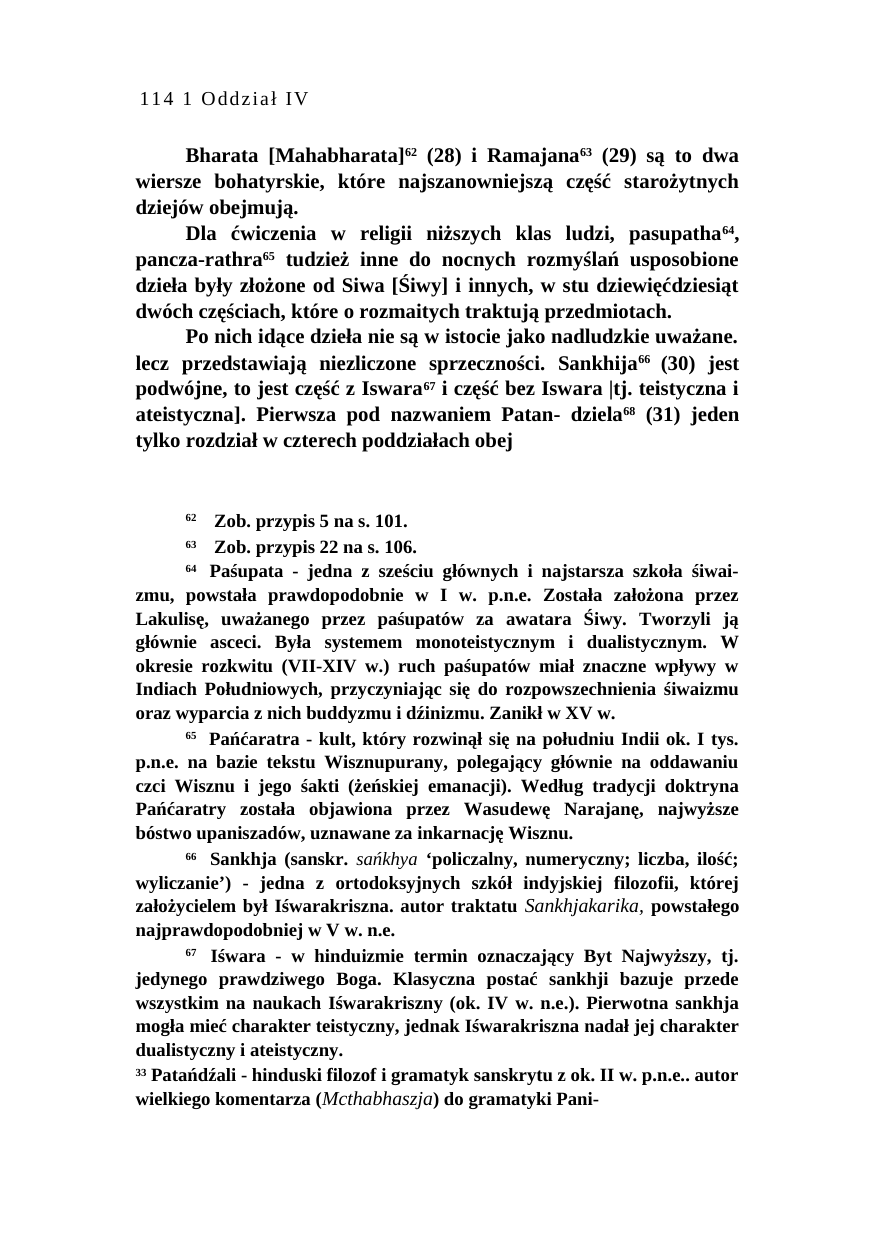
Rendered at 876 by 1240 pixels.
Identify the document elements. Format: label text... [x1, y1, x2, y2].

text Dla ćwiczenia w religii niższych klas ludzi, pasupatha64, pancza-rathra65 tudzież inne do nocnych rozmyślań usposobione dzieła były złożone od Siwa [Śiwy] i innych, w stu dziewięćdziesiąt dwóch częściach, które o rozmaitych traktują przedmiotach. [135, 219, 739, 323]
text 64 Paśupata - jedna z sześciu głównych i najstarsza szkoła śiwai- zmu, powstała prawdopodobnie w I w. p.n.e. Została założona przez Lakulisę, uważanego przez paśupatów za awatara Śiwy. Tworzyli ją głównie asceci. Była systemem monoteistycznym i dualistycznym. W okresie rozkwitu (VII-XIV w.) ruch paśupatów miał znaczne wpływy w Indiach Południowych, przyczyniając się do rozpowszechnienia śiwaizmu oraz wyparcia z nich buddyzmu i dźinizmu. Zanikł w XV w. [135, 559, 739, 724]
text 62 Zob. przypis 5 na s. 101. [185, 508, 739, 532]
text 114 1 Oddział IV [139, 89, 321, 109]
text Bharata [Mahabharata]62 (28) i Ramajana63 (29) są to dwa wiersze bohatyrskie, które najszanowniejszą część starożytnych dziejów obejmują. [135, 142, 739, 219]
text 63 Zob. przypis 22 na s. 106. [185, 535, 739, 559]
text 33 Patańdźali - hinduski filozof i gramatyk sanskrytu z ok. II w. p.n.e.. autor wielkiego komentarza (Mcthabhaszja) do gramatyki Pani- [135, 1063, 739, 1110]
text 67 Iśwara - w hinduizmie termin oznaczający Byt Najwyższy, tj. jedynego prawdziwego Boga. Klasyczna postać sankhji bazuje przede wszystkim na naukach Iśwarakriszny (ok. IV w. n.e.). Pierwotna sankhja mogła mieć charakter teistyczny, jednak Iśwarakriszna nadał jej charakter dualistyczny i ateistyczny. [135, 943, 739, 1061]
text Po nich idące dzieła nie są w istocie jako nadludzkie uważane. lecz przedstawiają niezliczone sprzeczności. Sankhija66 (30) jest podwójne, to jest część z Iswara67 i część bez Iswara |tj. teistyczna i ateistyczna]. Pierwsza pod nazwaniem Patan- dziela68 (31) jeden tylko rozdział w czterech poddziałach obej [135, 323, 739, 453]
text 65 Pańćaratra - kult, który rozwinął się na południu Indii ok. I tys. p.n.e. na bazie tekstu Wisznupurany, polegający głównie na oddawaniu czci Wisznu i jego śakti (żeńskiej emanacji). Według tradycji doktryna Pańćaratry została objawiona przez Wasudewę Narajanę, najwyższe bóstwo upaniszadów, uznawane za inkarnację Wisznu. [135, 726, 739, 844]
text 66 Sankhja (sanskr. sańkhya ‘policzalny, numeryczny; liczba, ilość; wyliczanie’) - jedna z ortodoksyjnych szkół indyjskiej filozofii, której założycielem był Iśwarakriszna. autor traktatu Sankhjakarika, powstałego najprawdopodobniej w V w. n.e. [135, 847, 739, 941]
